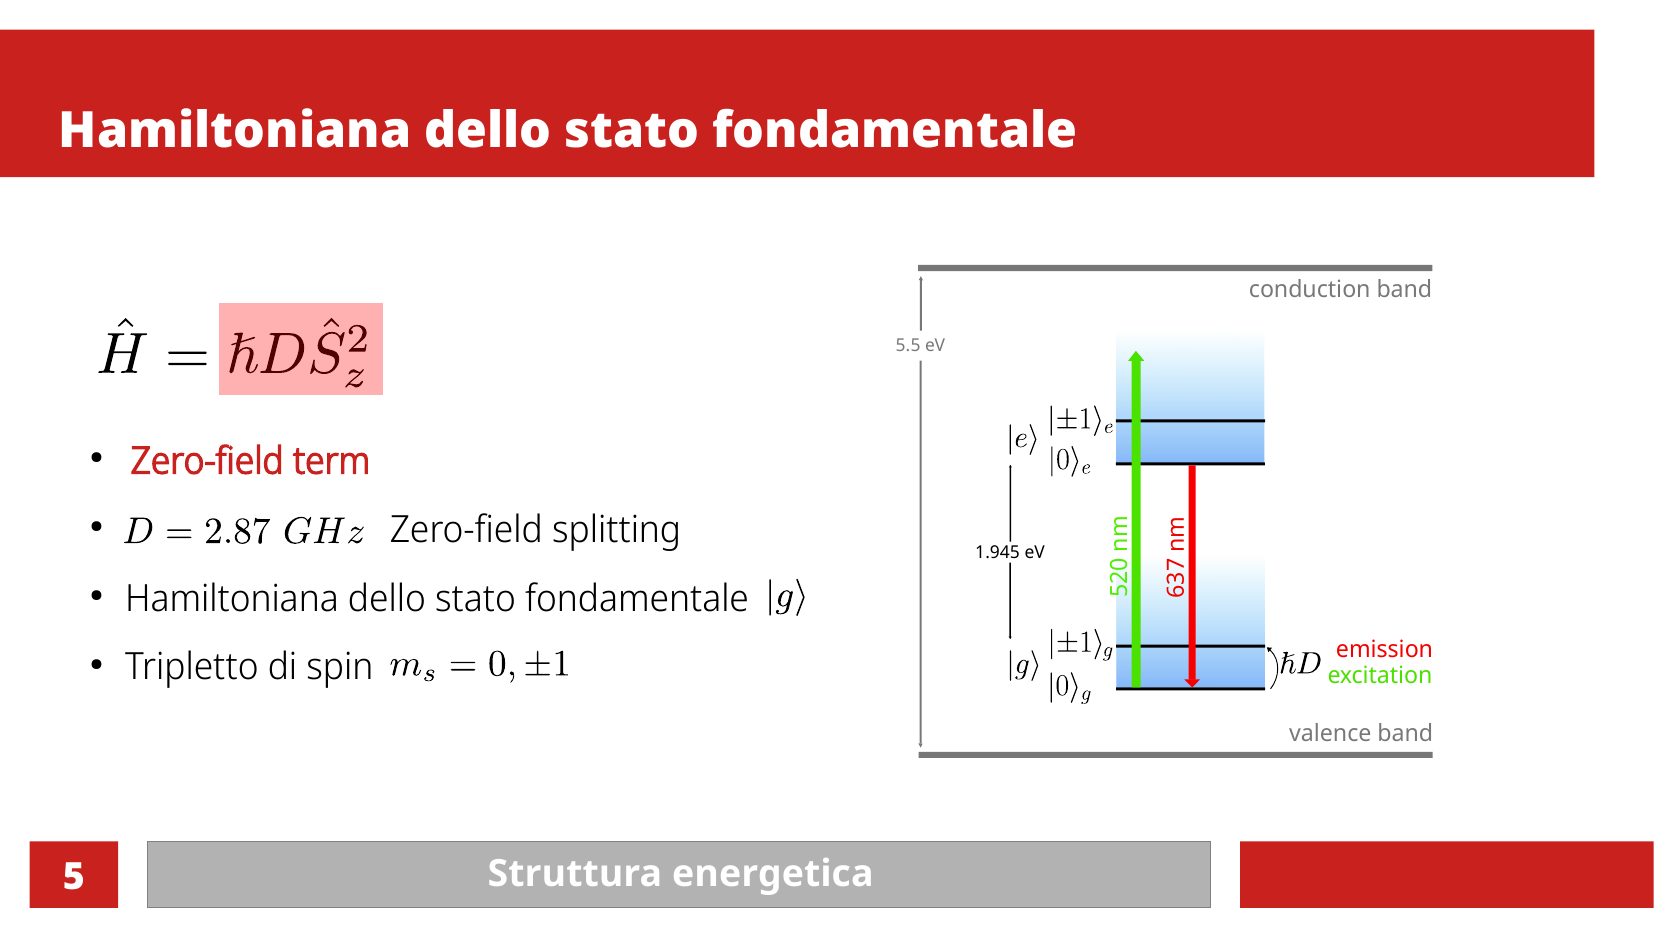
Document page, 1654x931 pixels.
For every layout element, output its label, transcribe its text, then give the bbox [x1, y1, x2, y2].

title Hamiltoniana dello stato fondamentale [59, 44, 1595, 163]
picture [825, 162, 1526, 863]
text_box [1280, 651, 1321, 674]
text_box [123, 516, 364, 544]
text_box [390, 650, 568, 683]
text_box Struttura energetica [155, 838, 1206, 905]
text_box [98, 303, 383, 395]
text_box Zero-field term Zero-field splitting Hamiltoniana dello stato fondamentale Tripletto di spin [75, 426, 825, 699]
text_box [766, 578, 805, 616]
